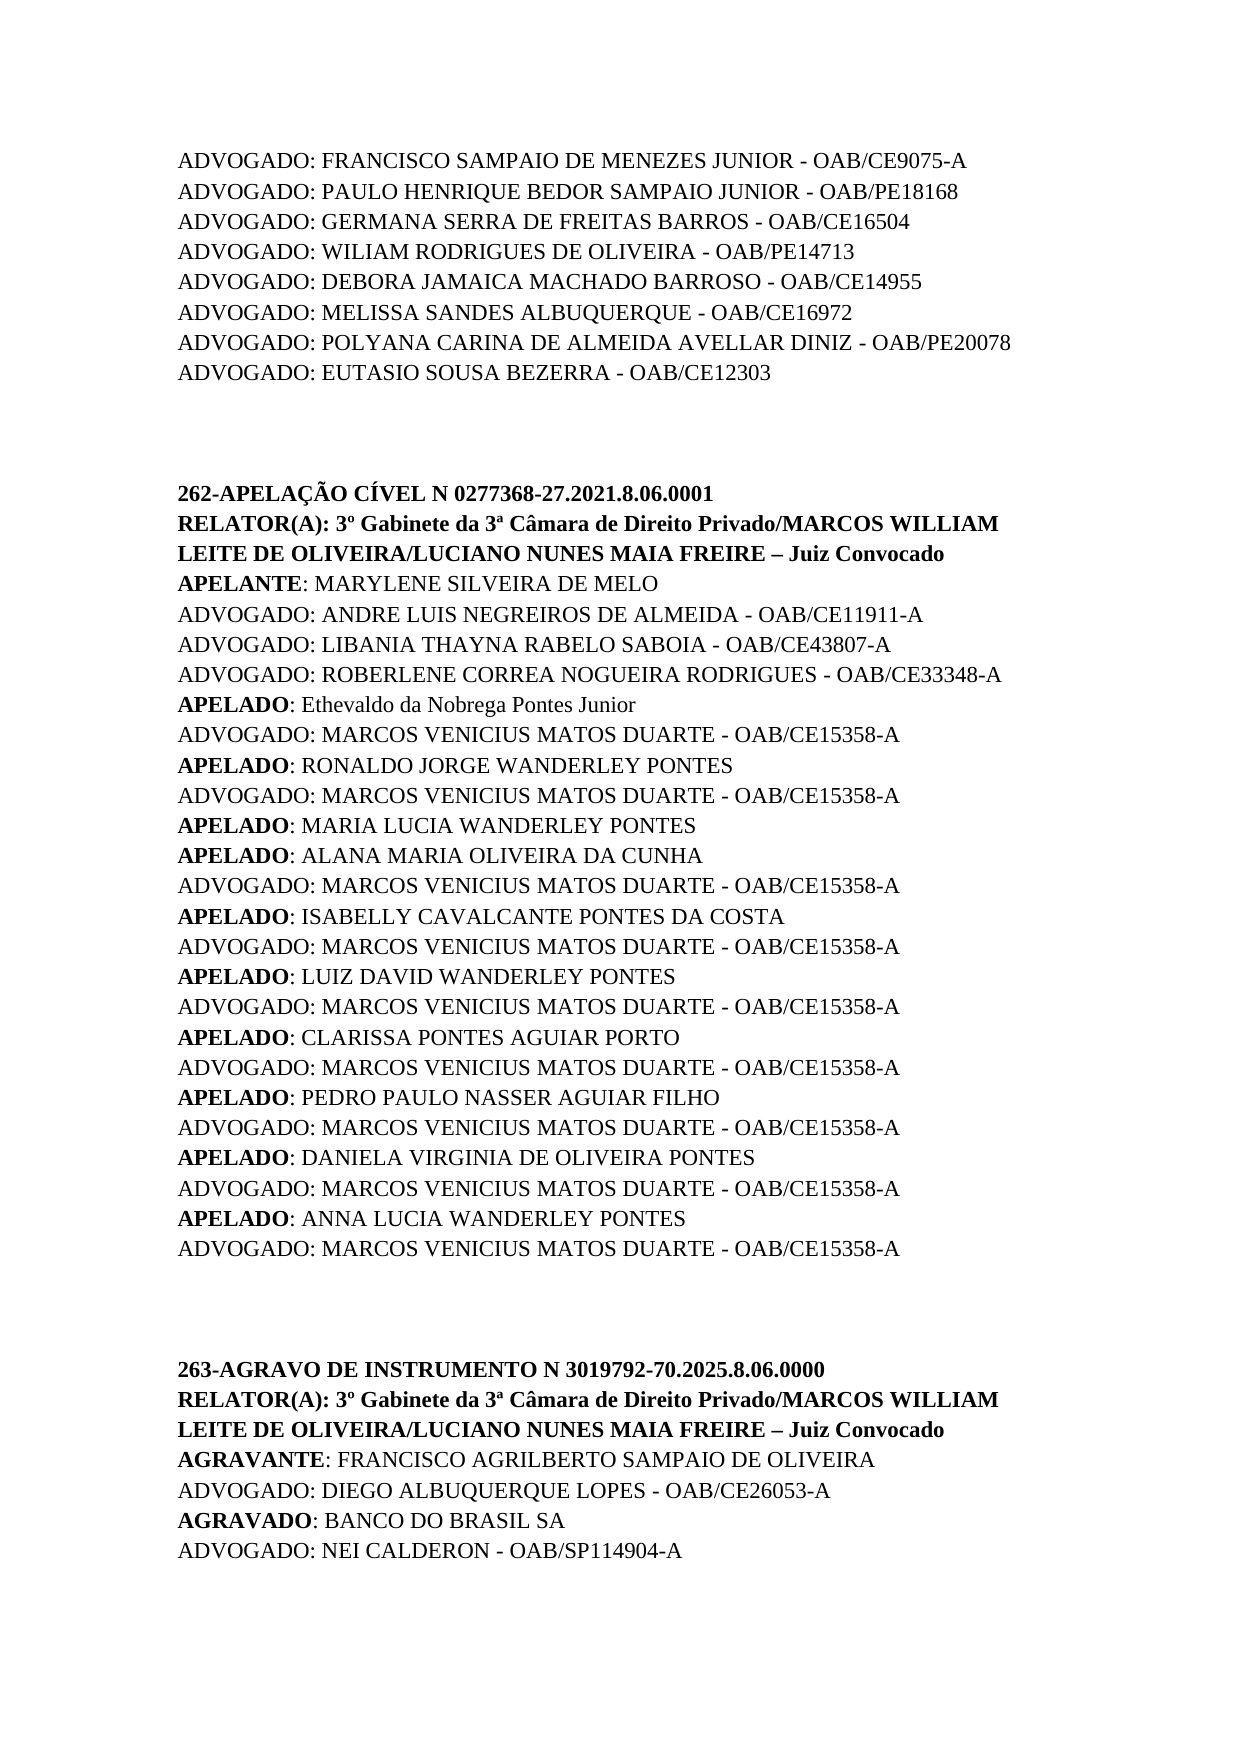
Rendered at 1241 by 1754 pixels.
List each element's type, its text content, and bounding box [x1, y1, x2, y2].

text ADVOGADO: FRANCISCO SAMPAIO DE MENEZES JUNIOR - OAB/CE9075-A ADVOGADO: PAULO HENRIQUE BEDOR SAMPAIO JUNIOR - OAB/PE18168 ADVOGADO: GERMANA SERRA DE FREITAS BARROS - OAB/CE16504 ADVOGADO: WILIAM RODRIGUES DE OLIVEIRA - OAB/PE14713 ADVOGADO: DEBORA JAMAICA MACHADO BARROSO - OAB/CE14955 ADVOGADO: MELISSA SANDES ALBUQUERQUE - OAB/CE16972 ADVOGADO: POLYANA CARINA DE ALMEIDA AVELLAR DINIZ - OAB/PE20078 ADVOGADO: EUTASIO SOUSA BEZERRA - OAB/CE12303 262-APELAÇÃO CÍVEL N 0277368-27.2021.8.06.0001 RELATOR(A): 3º Gabinete da 3ª Câmara de Direito Privado/MARCOS WILLIAM LEITE DE OLIVEIRA/LUCIANO NUNES MAIA FREIRE – Juiz Convocado APELANTE: MARYLENE SILVEIRA DE MELO ADVOGADO: ANDRE LUIS NEGREIROS DE ALMEIDA - OAB/CE11911-A ADVOGADO: LIBANIA THAYNA RABELO SABOIA - OAB/CE43807-A ADVOGADO: ROBERLENE CORREA NOGUEIRA RODRIGUES - OAB/CE33348-A APELADO: Ethevaldo da Nobrega Pontes Junior ADVOGADO: MARCOS VENICIUS MATOS DUARTE - OAB/CE15358-A APELADO: RONALDO JORGE WANDERLEY PONTES ADVOGADO: MARCOS VENICIUS MATOS DUARTE - OAB/CE15358-A APELADO: MARIA LUCIA WANDERLEY PONTES APELADO: ALANA MARIA OLIVEIRA DA CUNHA ADVOGADO: MARCOS VENICIUS MATOS DUARTE - OAB/CE15358-A APELADO: ISABELLY CAVALCANTE PONTES DA COSTA ADVOGADO: MARCOS VENICIUS MATOS DUARTE - OAB/CE15358-A APELADO: LUIZ DAVID WANDERLEY PONTES ADVOGADO: MARCOS VENICIUS MATOS DUARTE - OAB/CE15358-A APELADO: CLARISSA PONTES AGUIAR PORTO ADVOGADO: MARCOS VENICIUS MATOS DUARTE - OAB/CE15358-A APELADO: PEDRO PAULO NASSER AGUIAR FILHO ADVOGADO: MARCOS VENICIUS MATOS DUARTE - OAB/CE15358-A APELADO: DANIELA VIRGINIA DE OLIVEIRA PONTES ADVOGADO: MARCOS VENICIUS MATOS DUARTE - OAB/CE15358-A APELADO: ANNA LUCIA WANDERLEY PONTES ADVOGADO: MARCOS VENICIUS MATOS DUARTE - OAB/CE15358-A 263-AGRAVO DE INSTRUMENTO N 3019792-70.2025.8.06.0000 RELATOR(A): 3º Gabinete da 3ª Câmara de Direito Privado/MARCOS WILLIAM LEITE DE OLIVEIRA/LUCIANO NUNES MAIA FREIRE – Juiz Convocado AGRAVANTE: FRANCISCO AGRILBERTO SAMPAIO DE OLIVEIRA ADVOGADO: DIEGO ALBUQUERQUE LOPES - OAB/CE26053-A AGRAVADO: BANCO DO BRASIL SA ADVOGADO: NEI CALDERON - OAB/SP114904-A [177, 148, 1063, 1594]
